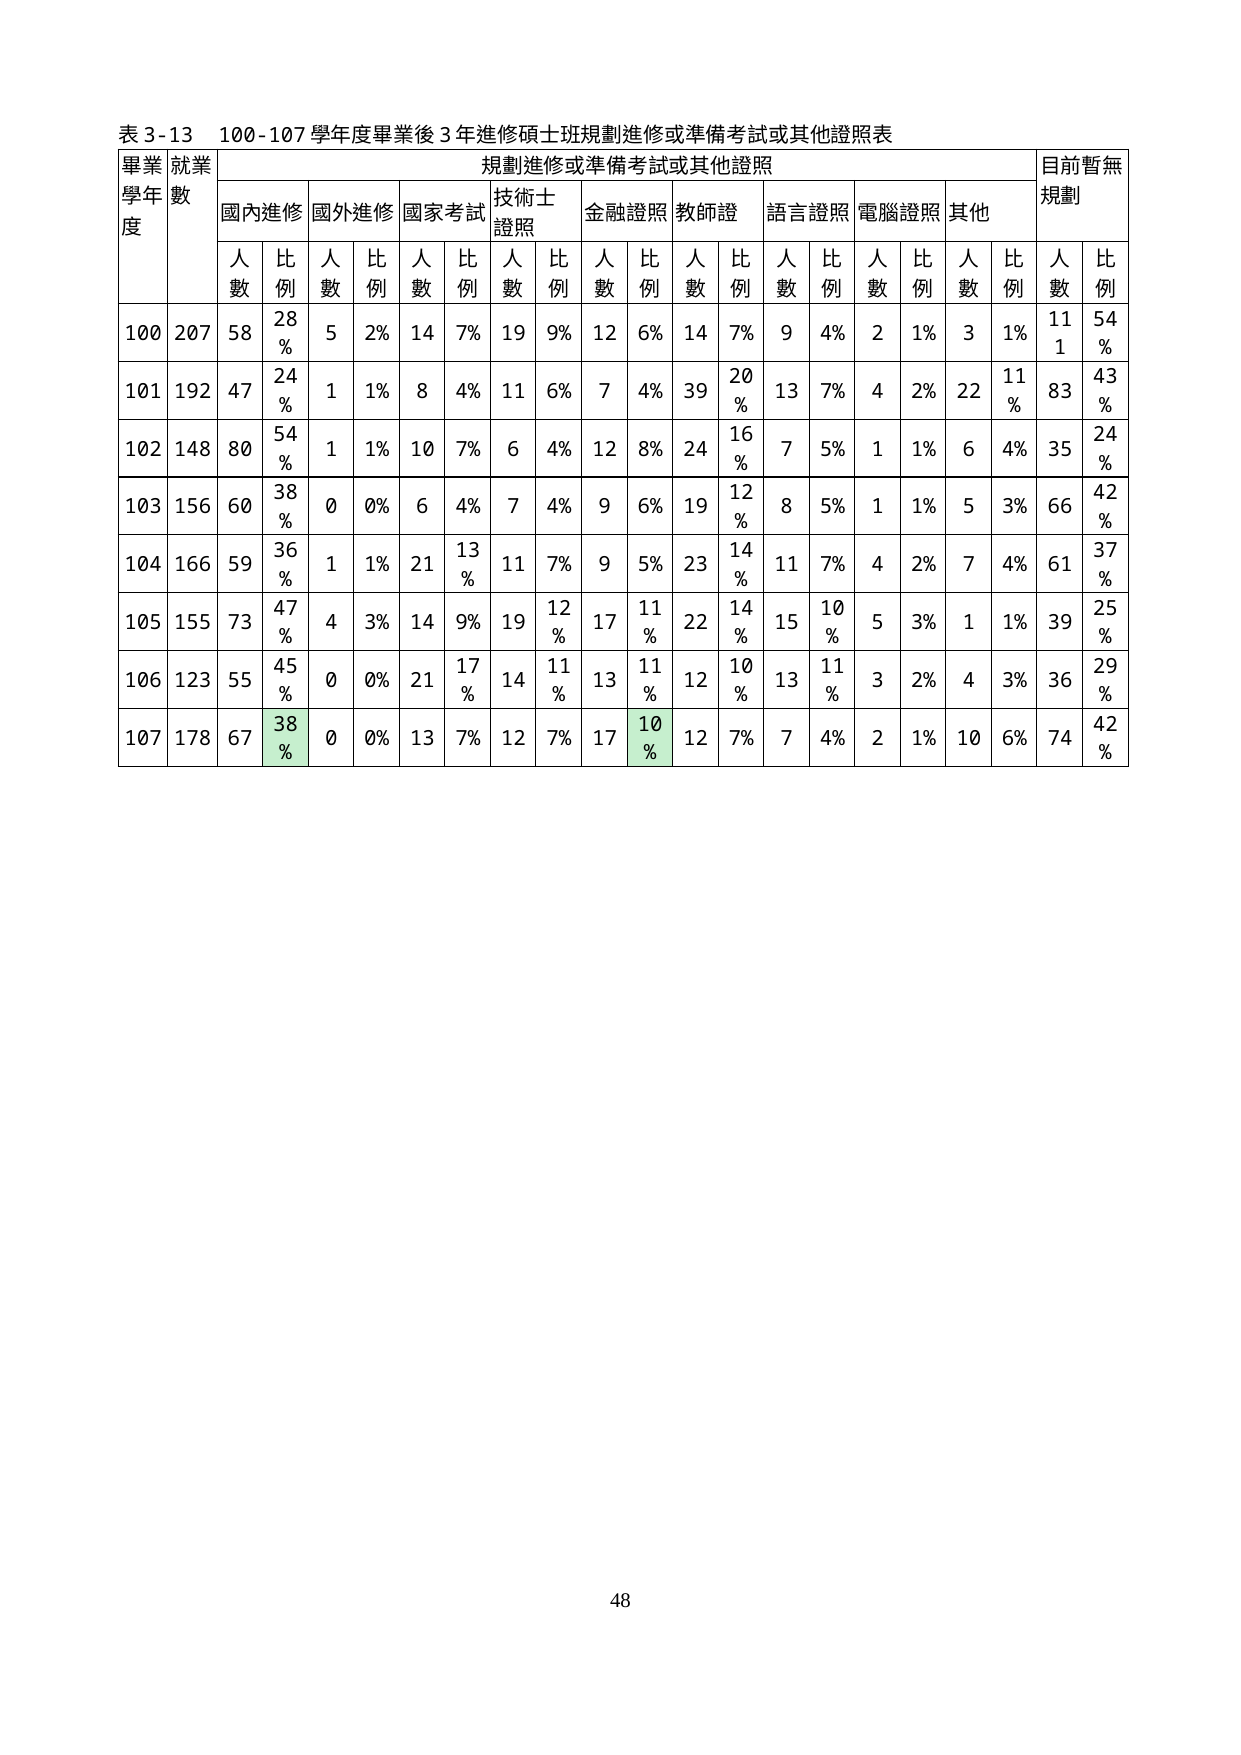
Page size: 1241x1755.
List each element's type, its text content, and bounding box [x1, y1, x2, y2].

table_cell 1 [946, 593, 991, 650]
table_cell 6 [946, 420, 991, 476]
table_cell 13 [764, 651, 809, 708]
table_cell 12% [536, 593, 581, 650]
table_cell 55 [218, 651, 262, 708]
table_cell 7 [582, 362, 627, 418]
table_cell 111 [1037, 304, 1082, 361]
table_cell 7 [764, 709, 809, 766]
table_cell 比例 [901, 242, 945, 303]
table_cell 12 [673, 709, 718, 766]
table_cell 4% [628, 362, 672, 418]
table_cell 1 [855, 420, 900, 476]
table_cell 人數 [309, 242, 353, 303]
table_cell 80 [218, 420, 262, 476]
table_cell 207 [168, 304, 217, 361]
table_cell 4% [445, 478, 490, 534]
table_cell 5% [628, 535, 672, 592]
table_cell 25% [1083, 593, 1128, 650]
table_cell 11 [491, 535, 535, 592]
text 表3-13 100-107學年度畢業後3年進修碩士班規劃進修或準備考試或其他證照表 [118, 118, 1122, 148]
table_cell 1 [309, 420, 353, 476]
table_cell 6% [536, 362, 581, 418]
table_cell 10% [719, 651, 763, 708]
table_cell 比例 [719, 242, 763, 303]
table_cell 2 [855, 709, 900, 766]
table_cell 10% [628, 709, 672, 766]
table_cell 1 [855, 478, 900, 534]
table_cell 4 [855, 535, 900, 592]
table_cell 1% [901, 709, 945, 766]
table_cell 21 [400, 651, 444, 708]
table_cell 6 [400, 478, 444, 534]
table_cell 4% [810, 304, 854, 361]
table_cell 人數 [218, 242, 262, 303]
table_cell 4% [536, 478, 581, 534]
table_header 畢業學年度 [119, 150, 167, 303]
table_cell 19 [673, 478, 718, 534]
table_cell 7% [536, 709, 581, 766]
table_cell 7 [491, 478, 535, 534]
table_cell 電腦證照 [855, 181, 945, 241]
table_cell 9 [582, 478, 627, 534]
table_cell 6% [628, 304, 672, 361]
table_cell 4% [536, 420, 581, 476]
table_cell 47 [218, 362, 262, 418]
table_cell 38% [263, 478, 308, 534]
table_cell 39 [673, 362, 718, 418]
table_cell 4 [855, 362, 900, 418]
table_cell 2% [901, 651, 945, 708]
table_cell 7% [445, 420, 490, 476]
table_cell 人數 [855, 242, 900, 303]
table_cell 47% [263, 593, 308, 650]
table_cell 19 [491, 593, 535, 650]
table_cell 2% [354, 304, 399, 361]
table_cell 3% [354, 593, 399, 650]
table_cell 105 [119, 593, 167, 650]
table_cell 14% [719, 593, 763, 650]
table_cell 國外進修 [309, 181, 399, 241]
table_cell 其他 [946, 181, 1036, 241]
table_cell 人數 [491, 242, 535, 303]
table_cell 67 [218, 709, 262, 766]
table_cell 1% [901, 420, 945, 476]
table_cell 123 [168, 651, 217, 708]
table_cell 22 [946, 362, 991, 418]
table_cell 10% [810, 593, 854, 650]
table_cell 比例 [536, 242, 581, 303]
table_cell 59 [218, 535, 262, 592]
table_cell 4% [992, 535, 1036, 592]
table_cell 17 [582, 709, 627, 766]
table_cell 人數 [946, 242, 991, 303]
table_cell 比例 [354, 242, 399, 303]
table_cell 107 [119, 709, 167, 766]
table_cell 22 [673, 593, 718, 650]
table_cell 8 [764, 478, 809, 534]
table_cell 60 [218, 478, 262, 534]
table_cell 178 [168, 709, 217, 766]
table_cell 3 [855, 651, 900, 708]
table_cell 2% [901, 362, 945, 418]
table_cell 人數 [764, 242, 809, 303]
table_cell 54% [1083, 304, 1128, 361]
table_cell 13 [764, 362, 809, 418]
table_cell 156 [168, 478, 217, 534]
table_cell 83 [1037, 362, 1082, 418]
table_cell 42% [1083, 478, 1128, 534]
table_cell 3% [901, 593, 945, 650]
table_cell 21 [400, 535, 444, 592]
table_cell 104 [119, 535, 167, 592]
table_cell 7% [719, 304, 763, 361]
table_cell 37% [1083, 535, 1128, 592]
table_cell 13 [400, 709, 444, 766]
table_cell 1% [992, 304, 1036, 361]
table_cell 5% [810, 420, 854, 476]
table_cell 8 [400, 362, 444, 418]
table_cell 20% [719, 362, 763, 418]
table_cell 3 [946, 304, 991, 361]
table_cell 45% [263, 651, 308, 708]
table_cell 12 [491, 709, 535, 766]
table_header 目前暫無規劃 [1037, 150, 1128, 241]
table_cell 11% [628, 651, 672, 708]
table_cell 人數 [582, 242, 627, 303]
table_cell 58 [218, 304, 262, 361]
table_cell 11 [491, 362, 535, 418]
table_cell 11% [992, 362, 1036, 418]
table_cell 155 [168, 593, 217, 650]
table_cell 比例 [628, 242, 672, 303]
table_cell 1% [354, 362, 399, 418]
table_cell 24% [263, 362, 308, 418]
table_cell 3% [992, 478, 1036, 534]
table_cell 0 [309, 709, 353, 766]
table_cell 7% [445, 304, 490, 361]
table_cell 1 [309, 362, 353, 418]
table_cell 192 [168, 362, 217, 418]
table_cell 4% [992, 420, 1036, 476]
table_cell 比例 [810, 242, 854, 303]
table_cell 金融證照 [582, 181, 672, 241]
table_cell 103 [119, 478, 167, 534]
table_cell 技術士 證照 [491, 181, 581, 241]
table_cell 4% [445, 362, 490, 418]
table_cell 2% [901, 535, 945, 592]
table_cell 14 [673, 304, 718, 361]
table_cell 11 [764, 535, 809, 592]
table_cell 1 [309, 535, 353, 592]
table_cell 73 [218, 593, 262, 650]
table_cell 42% [1083, 709, 1128, 766]
table_cell 100 [119, 304, 167, 361]
table_cell 1% [354, 420, 399, 476]
table_cell 5 [855, 593, 900, 650]
table_cell 7 [764, 420, 809, 476]
table_cell 比例 [992, 242, 1036, 303]
table_cell 16% [719, 420, 763, 476]
table_cell 6% [992, 709, 1036, 766]
table_cell 人數 [673, 242, 718, 303]
table_cell 比例 [1083, 242, 1128, 303]
table_header 規劃進修或準備考試或其他證照 [218, 150, 1036, 180]
table_cell 5 [309, 304, 353, 361]
table_cell 語言證照 [764, 181, 854, 241]
table_cell 1% [354, 535, 399, 592]
table_cell 教師證 [673, 181, 763, 241]
table_cell 1% [992, 593, 1036, 650]
table_cell 13 [582, 651, 627, 708]
table_cell 13% [445, 535, 490, 592]
table_cell 101 [119, 362, 167, 418]
table_cell 0% [354, 709, 399, 766]
table_cell 14 [491, 651, 535, 708]
table_cell 7 [946, 535, 991, 592]
table_cell 38% [263, 709, 308, 766]
table_cell 12 [673, 651, 718, 708]
table_cell 14 [400, 304, 444, 361]
table_cell 17 [582, 593, 627, 650]
table_cell 國內進修 [218, 181, 308, 241]
table_cell 9 [582, 535, 627, 592]
table_cell 66 [1037, 478, 1082, 534]
table_cell 9% [536, 304, 581, 361]
table_cell 28% [263, 304, 308, 361]
table_cell 8% [628, 420, 672, 476]
table_cell 11% [536, 651, 581, 708]
table_cell 7% [810, 362, 854, 418]
table_cell 14% [719, 535, 763, 592]
table_cell 4% [810, 709, 854, 766]
table_cell 人數 [400, 242, 444, 303]
table_cell 12 [582, 304, 627, 361]
table_cell 10 [946, 709, 991, 766]
table_cell 6 [491, 420, 535, 476]
table_cell 7% [536, 535, 581, 592]
table_cell 19 [491, 304, 535, 361]
table_cell 11% [810, 651, 854, 708]
table_cell 4 [309, 593, 353, 650]
table_cell 106 [119, 651, 167, 708]
table_cell 0% [354, 651, 399, 708]
table_cell 7% [445, 709, 490, 766]
table_cell 9% [445, 593, 490, 650]
table_cell 24% [1083, 420, 1128, 476]
table_cell 2 [855, 304, 900, 361]
table_cell 148 [168, 420, 217, 476]
table_cell 6% [628, 478, 672, 534]
table_cell 9 [764, 304, 809, 361]
table_cell 11% [628, 593, 672, 650]
table_cell 5% [810, 478, 854, 534]
table_cell 7% [719, 709, 763, 766]
table_cell 3% [992, 651, 1036, 708]
table_cell 61 [1037, 535, 1082, 592]
table_cell 29% [1083, 651, 1128, 708]
table_cell 12% [719, 478, 763, 534]
table_cell 43% [1083, 362, 1128, 418]
table_cell 54% [263, 420, 308, 476]
table_cell 比例 [445, 242, 490, 303]
table_cell 12 [582, 420, 627, 476]
table_cell 23 [673, 535, 718, 592]
table_cell 35 [1037, 420, 1082, 476]
table_cell 36% [263, 535, 308, 592]
table_cell 74 [1037, 709, 1082, 766]
table_cell 5 [946, 478, 991, 534]
table_header 就業數 [168, 150, 217, 303]
table_cell 17% [445, 651, 490, 708]
table_cell 1% [901, 478, 945, 534]
table_cell 7% [810, 535, 854, 592]
table_cell 國家考試 [400, 181, 490, 241]
table_cell 0% [354, 478, 399, 534]
table_cell 1% [901, 304, 945, 361]
table_cell 0 [309, 651, 353, 708]
table_cell 24 [673, 420, 718, 476]
table_cell 0 [309, 478, 353, 534]
table_cell 比例 [263, 242, 308, 303]
table_cell 14 [400, 593, 444, 650]
table_cell 36 [1037, 651, 1082, 708]
table_cell 人數 [1037, 242, 1082, 303]
table_cell 15 [764, 593, 809, 650]
table_cell 4 [946, 651, 991, 708]
table_cell 39 [1037, 593, 1082, 650]
table_cell 102 [119, 420, 167, 476]
table_cell 10 [400, 420, 444, 476]
table_cell 166 [168, 535, 217, 592]
